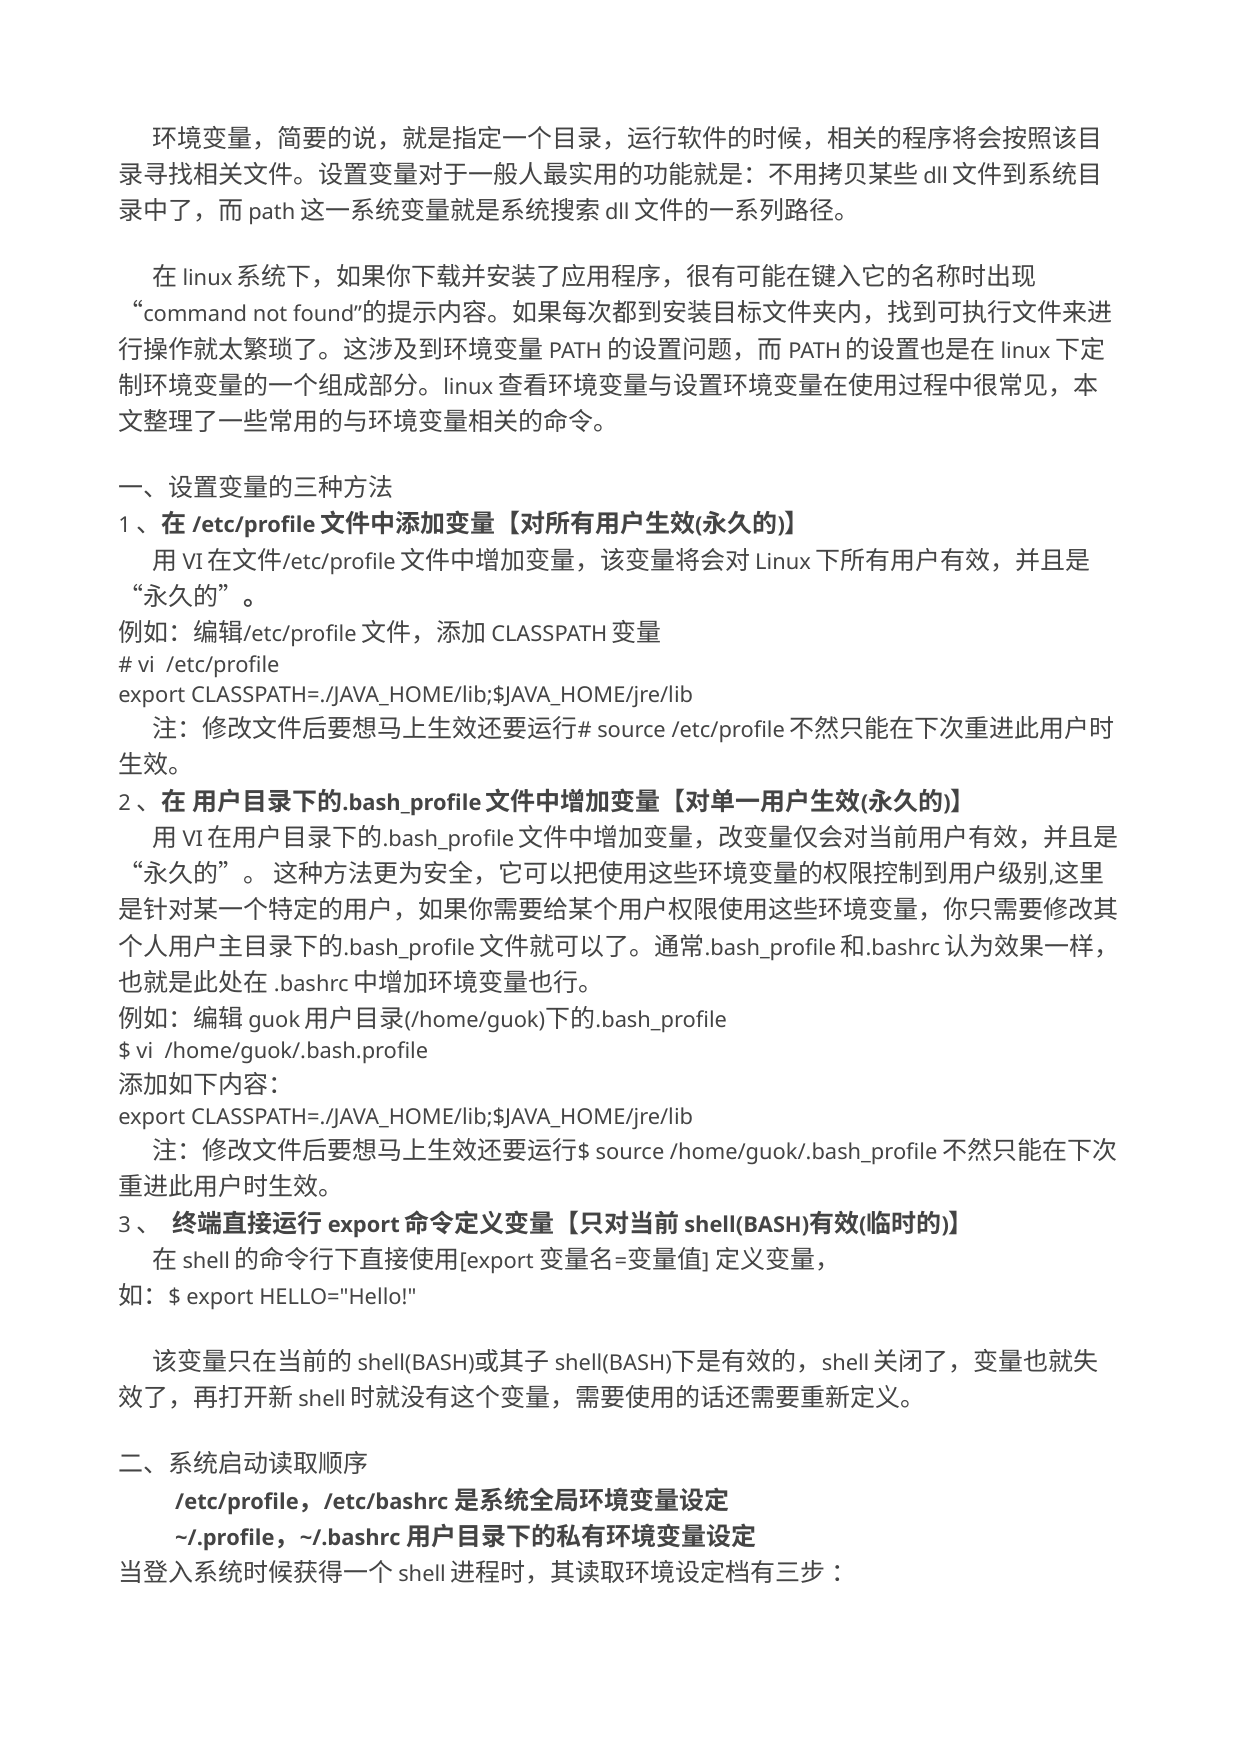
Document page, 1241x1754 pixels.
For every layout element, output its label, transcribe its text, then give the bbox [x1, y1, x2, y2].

text 该变量只在当前的shell(BASH)或其子shell(BASH)下是有效的，shell关闭了，变量也就失效了，再打开新shell时就没有这个变量，需要使用的话还需要重新定义。 [118, 1342, 1122, 1414]
text 2 、在 用户目录下的.bash_profile文件中增加变量【对单一用户生效(永久的)】 [118, 781, 1122, 817]
text 如：$ export HELLO="Hello!" [118, 1276, 1122, 1312]
text 注：修改文件后要想马上生效还要运行# source /etc/profile不然只能在下次重进此用户时生效。 [118, 708, 1122, 781]
text export CLASSPATH=./JAVA_HOME/lib;$JAVA_HOME/jre/lib [118, 679, 1122, 708]
text export CLASSPATH=./JAVA_HOME/lib;$JAVA_HOME/jre/lib [118, 1101, 1122, 1131]
text /etc/profile，/etc/bashrc 是系统全局环境变量设定 [118, 1480, 1122, 1516]
text 二、系统启动读取顺序 [118, 1444, 1122, 1480]
text 用VI在用户目录下的.bash_profile文件中增加变量，改变量仅会对当前用户有效，并且是“永久的”。 这种方法更为安全，它可以把使用这些环境变量的权限控制到用户级别,这里是针对某一个特定的用户，如果你需要给某个用户权限使用这些环境变量，你只需要修改其个人用户主目录下的.bash_profile文件就可以了。通常.bash_profile和.bashrc认为效果一样，也就是此处在 .bashrc中增加环境变量也行。 [118, 817, 1122, 998]
text 在shell的命令行下直接使用[export 变量名=变量值] 定义变量， [118, 1239, 1122, 1276]
text 一、设置变量的三种方法 [118, 468, 1122, 504]
text 当登入系统时候获得一个shell进程时，其读取环境设定档有三步 ： [118, 1553, 1122, 1589]
text 在linux系统下，如果你下载并安装了应用程序，很有可能在键入它的名称时出现“command not found”的提示内容。如果每次都到安装目标文件夹内，找到可执行文件来进行操作就太繁琐了。这涉及到环境变量 PATH 的设置问题，而 PATH的设置也是在linux下定制环境变量的一个组成部分。linux 查看环境变量与设置环境变量在使用过程中很常见，本文整理了一些常用的与环境变量相关的命令。 [118, 257, 1122, 438]
text 注：修改文件后要想马上生效还要运行$ source /home/guok/.bash_profile不然只能在下次重进此用户时生效。 [118, 1131, 1122, 1203]
text # vi /etc/profile [118, 649, 1122, 679]
text 添加如下内容： [118, 1064, 1122, 1101]
text 例如：编辑guok用户目录(/home/guok)下的.bash_profile [118, 998, 1122, 1035]
text ~/.profile，~/.bashrc 用户目录下的私有环境变量设定 [118, 1516, 1122, 1553]
text $ vi /home/guok/.bash.profile [118, 1035, 1122, 1064]
text 1 、在 /etc/profile文件中添加变量【对所有用户生效(永久的)】 [118, 504, 1122, 540]
text 3 、 终端直接运行export命令定义变量【只对当前shell(BASH)有效(临时的)】 [118, 1203, 1122, 1239]
text 例如：编辑/etc/profile文件，添加CLASSPATH变量 [118, 613, 1122, 649]
text 用VI在文件/etc/profile文件中增加变量，该变量将会对Linux下所有用户有效，并且是“永久的”。 [118, 540, 1122, 613]
text 环境变量，简要的说，就是指定一个目录，运行软件的时候，相关的程序将会按照该目录寻找相关文件。设置变量对于一般人最实用的功能就是：不用拷贝某些dll文件到系统目录中了，而path这一系统变量就是系统搜索dll文件的一系列路径。 [118, 118, 1122, 227]
